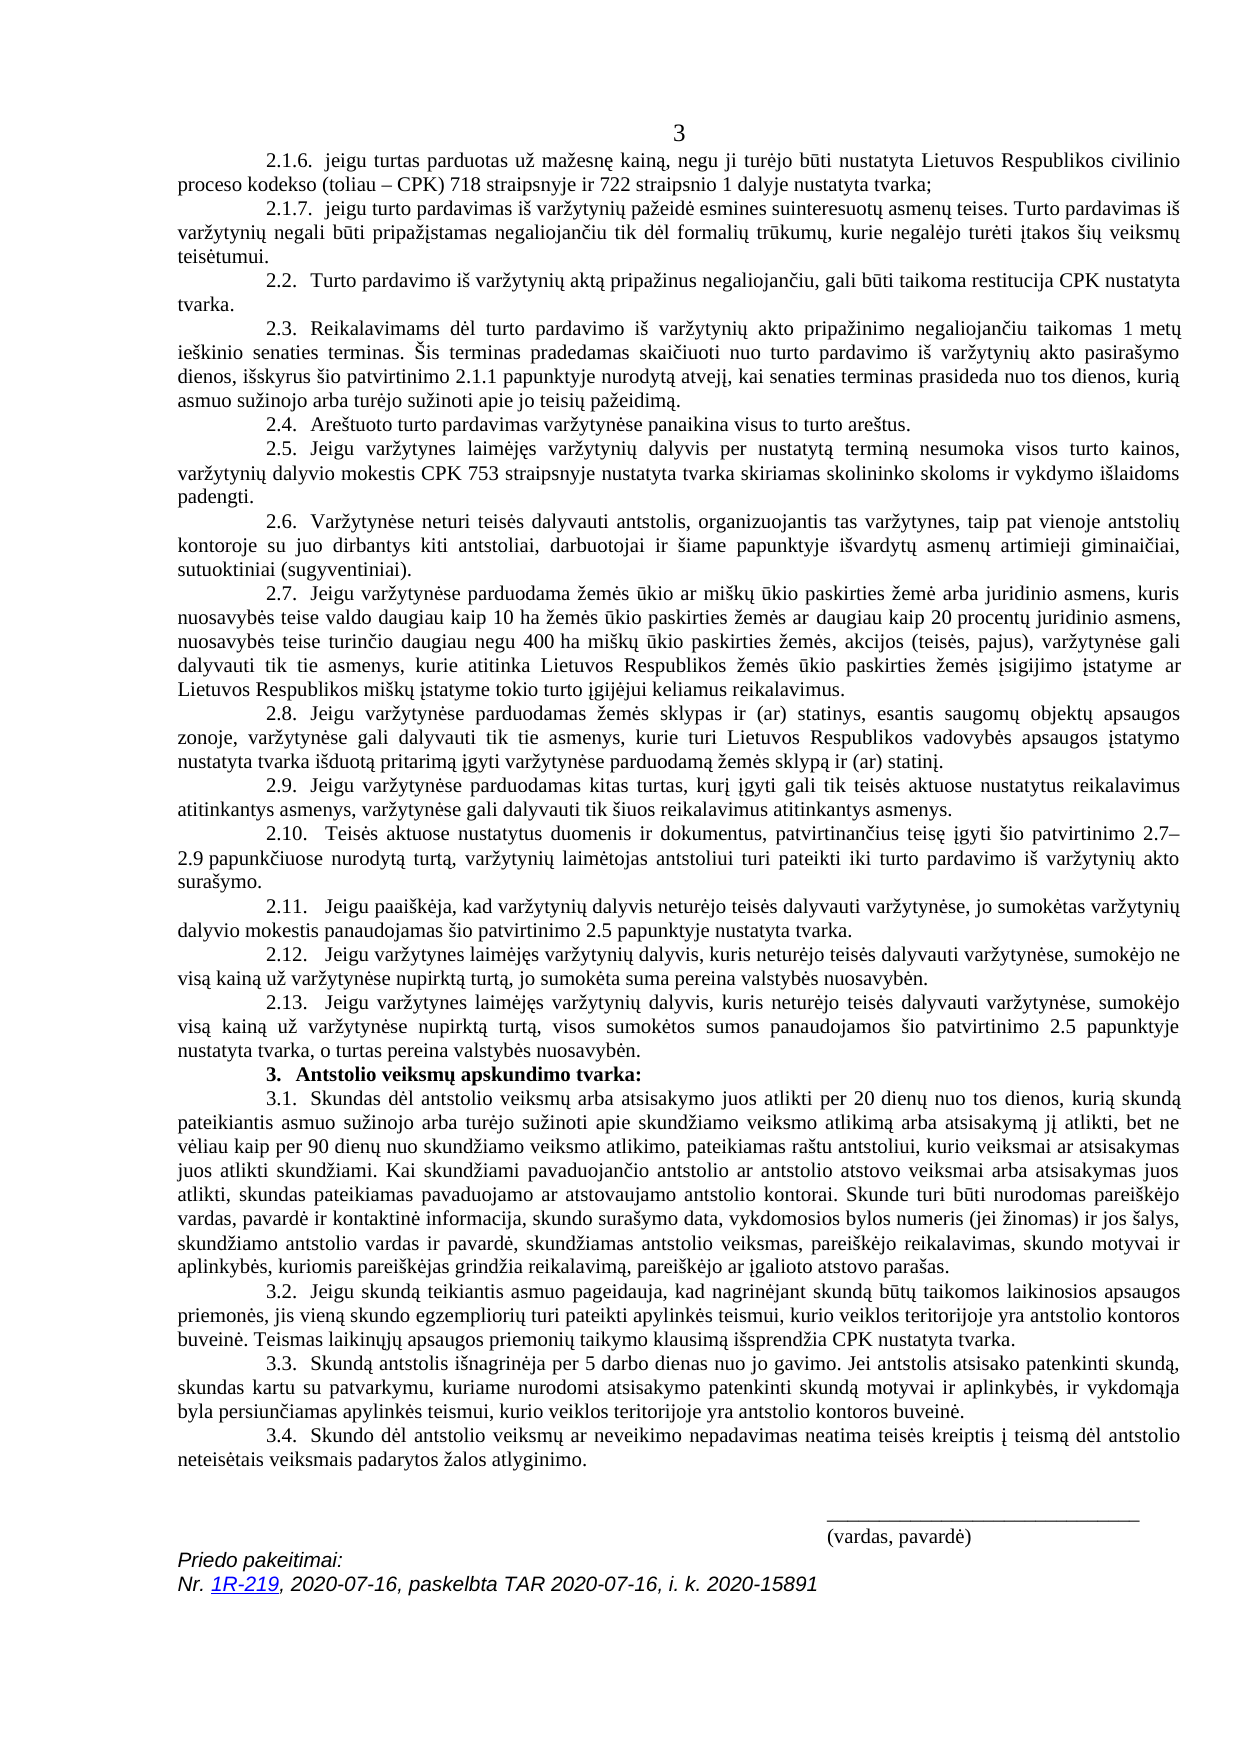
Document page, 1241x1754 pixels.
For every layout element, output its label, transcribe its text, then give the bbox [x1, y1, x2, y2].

text 3.2. Jeigu skundą teikiantis asmuo pageidauja, kad nagrinėjant skundą būtų taikomos laikinosios apsaugos priemonės, jis vieną skundo egzempliorių turi pateikti apylinkės teismui, kurio veiklos teritorijoje yra antstolio kontoros buveinė. Teismas laikinųjų apsaugos priemonių taikymo klausimą išsprendžia CPK nustatyta tvarka. [177, 1278, 1181, 1351]
text 2.6. Varžytynėse neturi teisės dalyvauti antstolis, organizuojantis tas varžytynes, taip pat vienoje antstolių kontoroje su juo dirbantys kiti antstoliai, darbuotojai ir šiame papunktyje išvardytų asmenų artimieji giminaičiai, sutuoktiniai (sugyventiniai). [177, 508, 1181, 581]
text 3. Antstolio veiksmų apskundimo tvarka: [177, 1062, 1181, 1086]
text 2.5. Jeigu varžytynes laimėjęs varžytynių dalyvis per nustatytą terminą nesumoka visos turto kainos, varžytynių dalyvio mokestis CPK 753 straipsnyje nustatyta tvarka skiriamas skolininko skoloms ir vykdymo išlaidoms padengti. [177, 436, 1181, 508]
text 2.1.7. jeigu turto pardavimas iš varžytynių pažeidė esmines suinteresuotų asmenų teises. Turto pardavimas iš varžytynių negali būti pripažįstamas negaliojančiu tik dėl formalių trūkumų, kurie negalėjo turėti įtakos šių veiksmų teisėtumui. [177, 196, 1181, 268]
text 2.12. Jeigu varžytynes laimėjęs varžytynių dalyvis, kuris neturėjo teisės dalyvauti varžytynėse, sumokėjo ne visą kainą už varžytynėse nupirktą turtą, jo sumokėta suma pereina valstybės nuosavybėn. [177, 942, 1181, 990]
text 2.9. Jeigu varžytynėse parduodamas kitas turtas, kurį įgyti gali tik teisės aktuose nustatytus reikalavimus atitinkantys asmenys, varžytynėse gali dalyvauti tik šiuos reikalavimus atitinkantys asmenys. [177, 773, 1181, 821]
text 2.8. Jeigu varžytynėse parduodamas žemės sklypas ir (ar) statinys, esantis saugomų objektų apsaugos zonoje, varžytynėse gali dalyvauti tik tie asmenys, kurie turi Lietuvos Respublikos vadovybės apsaugos įstatymo nustatyta tvarka išduotą pritarimą įgyti varžytynėse parduodamą žemės sklypą ir (ar) statinį. [177, 701, 1181, 773]
text Priedo pakeitimai: [177, 1548, 1181, 1572]
text 2.13. Jeigu varžytynes laimėjęs varžytynių dalyvis, kuris neturėjo teisės dalyvauti varžytynėse, sumokėjo visą kainą už varžytynėse nupirktą turtą, visos sumokėtos sumos panaudojamos šio patvirtinimo 2.5 papunktyje nustatyta tvarka, o turtas pereina valstybės nuosavybėn. [177, 990, 1181, 1062]
text 2.4. Areštuoto turto pardavimas varžytynėse panaikina visus to turto areštus. [177, 412, 1181, 436]
text 3.3. Skundą antstolis išnagrinėja per 5 darbo dienas nuo jo gavimo. Jei antstolis atsisako patenkinti skundą, skundas kartu su patvarkymu, kuriame nurodomi atsisakymo patenkinti skundą motyvai ir aplinkybės, ir vykdomąja byla persiunčiamas apylinkės teismui, kurio veiklos teritorijoje yra antstolio kontoros buveinė. [177, 1351, 1181, 1423]
text Nr. 1R-219, 2020-07-16, paskelbta TAR 2020-07-16, i. k. 2020-15891 [177, 1572, 1181, 1596]
text 3.4. Skundo dėl antstolio veiksmų ar neveikimo nepadavimas neatima teisės kreiptis į teismą dėl antstolio neteisėtais veiksmais padarytos žalos atlyginimo. [177, 1423, 1181, 1471]
text 2.7. Jeigu varžytynėse parduodama žemės ūkio ar miškų ūkio paskirties žemė arba juridinio asmens, kuris nuosavybės teise valdo daugiau kaip 10 ha žemės ūkio paskirties žemės ar daugiau kaip 20 procentų juridinio asmens, nuosavybės teise turinčio daugiau negu 400 ha miškų ūkio paskirties žemės, akcijos (teisės, pajus), varžytynėse gali dalyvauti tik tie asmenys, kurie atitinka Lietuvos Respublikos žemės ūkio paskirties žemės įsigijimo įstatyme ar Lietuvos Respublikos miškų įstatyme tokio turto įgijėjui keliamus reikalavimus. [177, 581, 1181, 701]
text 3.1. Skundas dėl antstolio veiksmų arba atsisakymo juos atlikti per 20 dienų nuo tos dienos, kurią skundą pateikiantis asmuo sužinojo arba turėjo sužinoti apie skundžiamo veiksmo atlikimą arba atsisakymą jį atlikti, bet ne vėliau kaip per 90 dienų nuo skundžiamo veiksmo atlikimo, pateikiamas raštu antstoliui, kurio veiksmai ar atsisakymas juos atlikti skundžiami. Kai skundžiami pavaduojančio antstolio ar antstolio atstovo veiksmai arba atsisakymas juos atlikti, skundas pateikiamas pavaduojamo ar atstovaujamo antstolio kontorai. Skunde turi būti nurodomas pareiškėjo vardas, pavardė ir kontaktinė informacija, skundo surašymo data, vykdomosios bylos numeris (jei žinomas) ir jos šalys, skundžiamo antstolio vardas ir pavardė, skundžiamas antstolio veiksmas, pareiškėjo reikalavimas, skundo motyvai ir aplinkybės, kuriomis pareiškėjas grindžia reikalavimą, pareiškėjo ar įgalioto atstovo parašas. [177, 1086, 1181, 1278]
text 2.1.6. jeigu turtas parduotas už mažesnę kainą, negu ji turėjo būti nustatyta Lietuvos Respublikos civilinio proceso kodekso (toliau – CPK) 718 straipsnyje ir 722 straipsnio 1 dalyje nustatyta tvarka; [177, 148, 1181, 196]
text (vardas, pavardė) [177, 1524, 1181, 1548]
text 2.3. Reikalavimams dėl turto pardavimo iš varžytynių akto pripažinimo negaliojančiu taikomas 1 metų ieškinio senaties terminas. Šis terminas pradedamas skaičiuoti nuo turto pardavimo iš varžytynių akto pasirašymo dienos, išskyrus šio patvirtinimo 2.1.1 papunktyje nurodytą atvejį, kai senaties terminas prasideda nuo tos dienos, kurią asmuo sužinojo arba turėjo sužinoti apie jo teisių pažeidimą. [177, 316, 1181, 412]
text 2.2. Turto pardavimo iš varžytynių aktą pripažinus negaliojančiu, gali būti taikoma restitucija CPK nustatyta tvarka. [177, 268, 1181, 316]
text ______________________________ [177, 1500, 1181, 1524]
text 2.10. Teisės aktuose nustatytus duomenis ir dokumentus, patvirtinančius teisę įgyti šio patvirtinimo 2.7–2.9 papunkčiuose nurodytą turtą, varžytynių laimėtojas antstoliui turi pateikti iki turto pardavimo iš varžytynių akto surašymo. [177, 821, 1181, 893]
text 2.11. Jeigu paaiškėja, kad varžytynių dalyvis neturėjo teisės dalyvauti varžytynėse, jo sumokėtas varžytynių dalyvio mokestis panaudojamas šio patvirtinimo 2.5 papunktyje nustatyta tvarka. [177, 893, 1181, 942]
